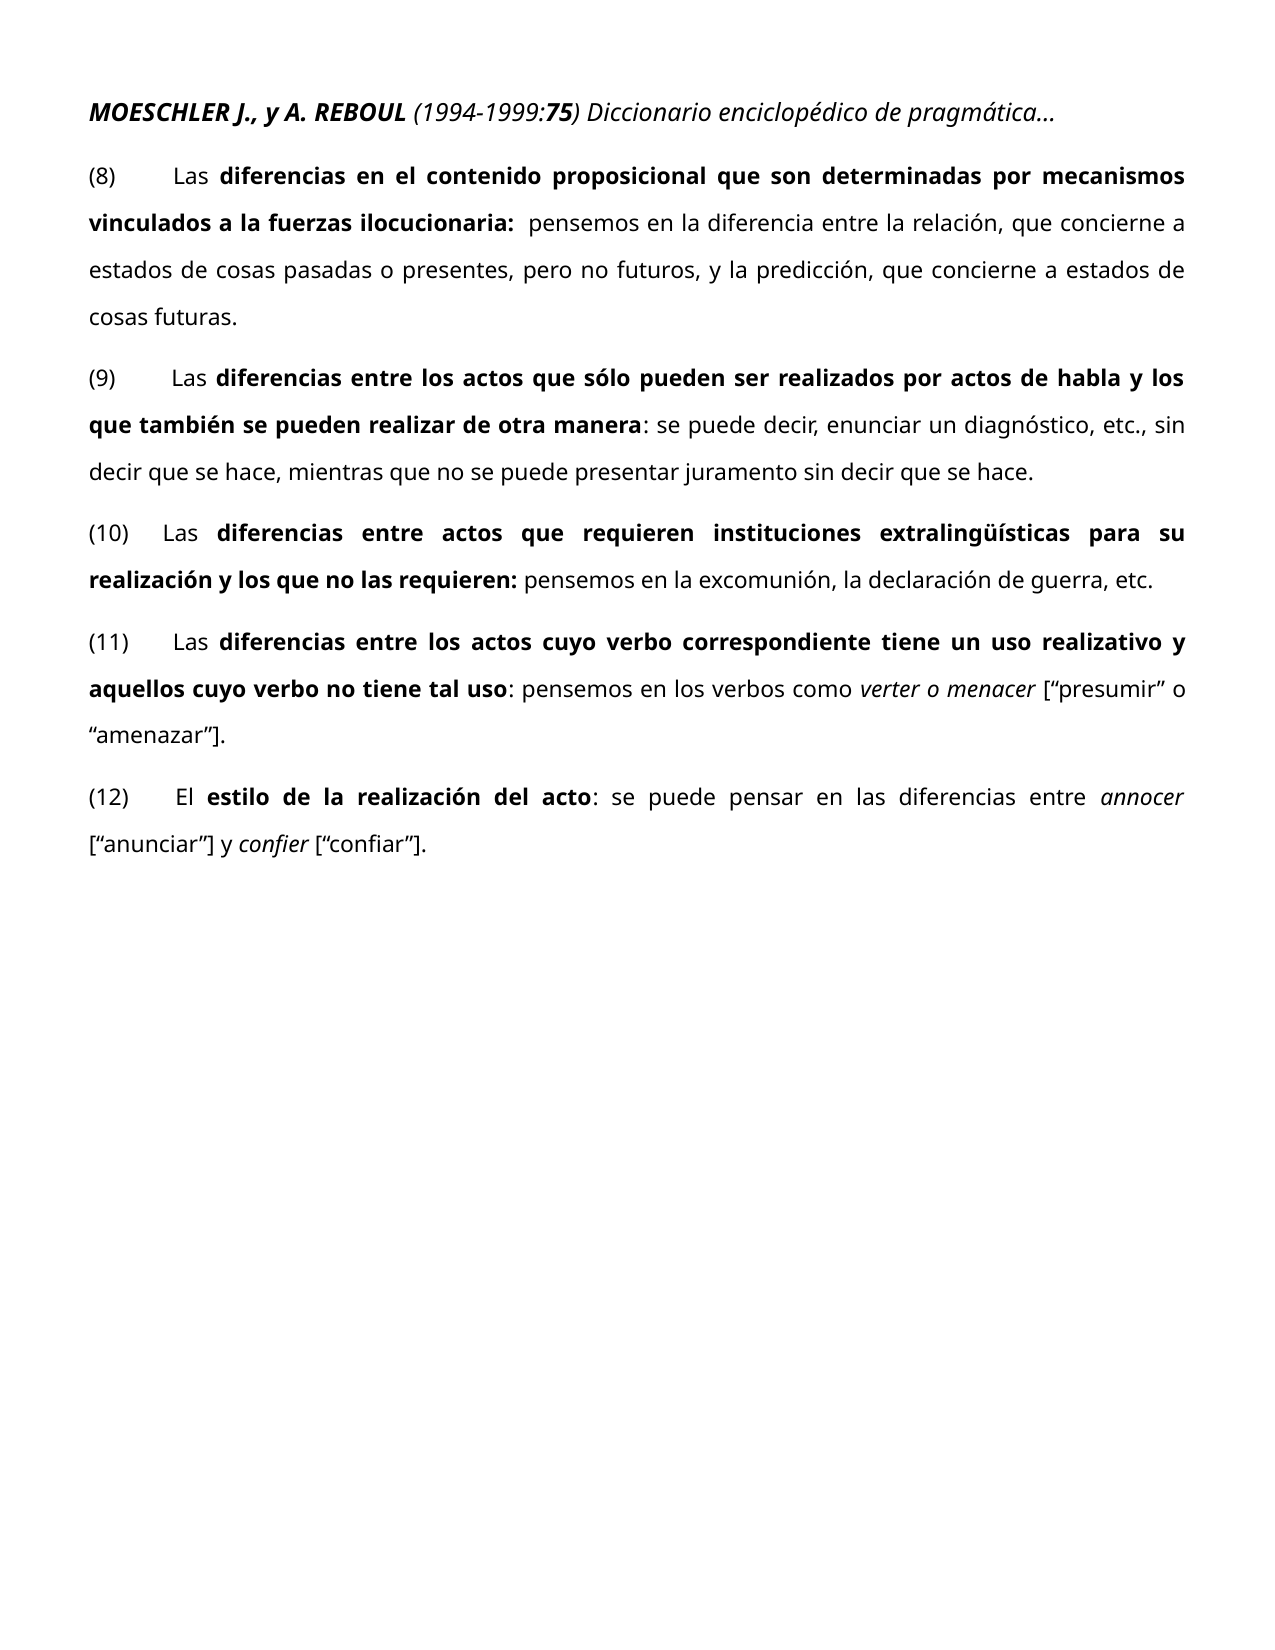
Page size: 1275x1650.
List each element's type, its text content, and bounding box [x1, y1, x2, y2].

text (12) El estilo de la realización del acto: se puede pensar en las diferencias entre annocer [“anunciar”] y confier [“confiar”]. [88, 781, 1186, 859]
text MOESCHLER J., y A. REBOUL (1994-1999:75) Diccionario enciclopédico de pragmática… [88, 94, 1186, 128]
text (10) Las diferencias entre actos que requieren instituciones extralingüísticas para su realización y los que no las requieren: pensemos en la excomunión, la declaración de guerra, etc. [88, 517, 1186, 596]
text (11) Las diferencias entre los actos cuyo verbo correspondiente tiene un uso realizativo y aquellos cuyo verbo no tiene tal uso: pensemos en los verbos como verter o menacer [“presumir” o “amenazar”]. [88, 626, 1186, 751]
text (8) Las diferencias en el contenido proposicional que son determinadas por mecanismos vinculados a la fuerzas ilocucionaria: pensemos en la diferencia entre la relación, que concierne a estados de cosas pasadas o presentes, pero no futuros, y la predicción, que concierne a estados de cosas futuras. [88, 160, 1186, 332]
text (9) Las diferencias entre los actos que sólo pueden ser realizados por actos de habla y los que también se pueden realizar de otra manera: se puede decir, enunciar un diagnóstico, etc., sin decir que se hace, mientras que no se puede presentar juramento sin decir que se hace. [88, 362, 1186, 487]
